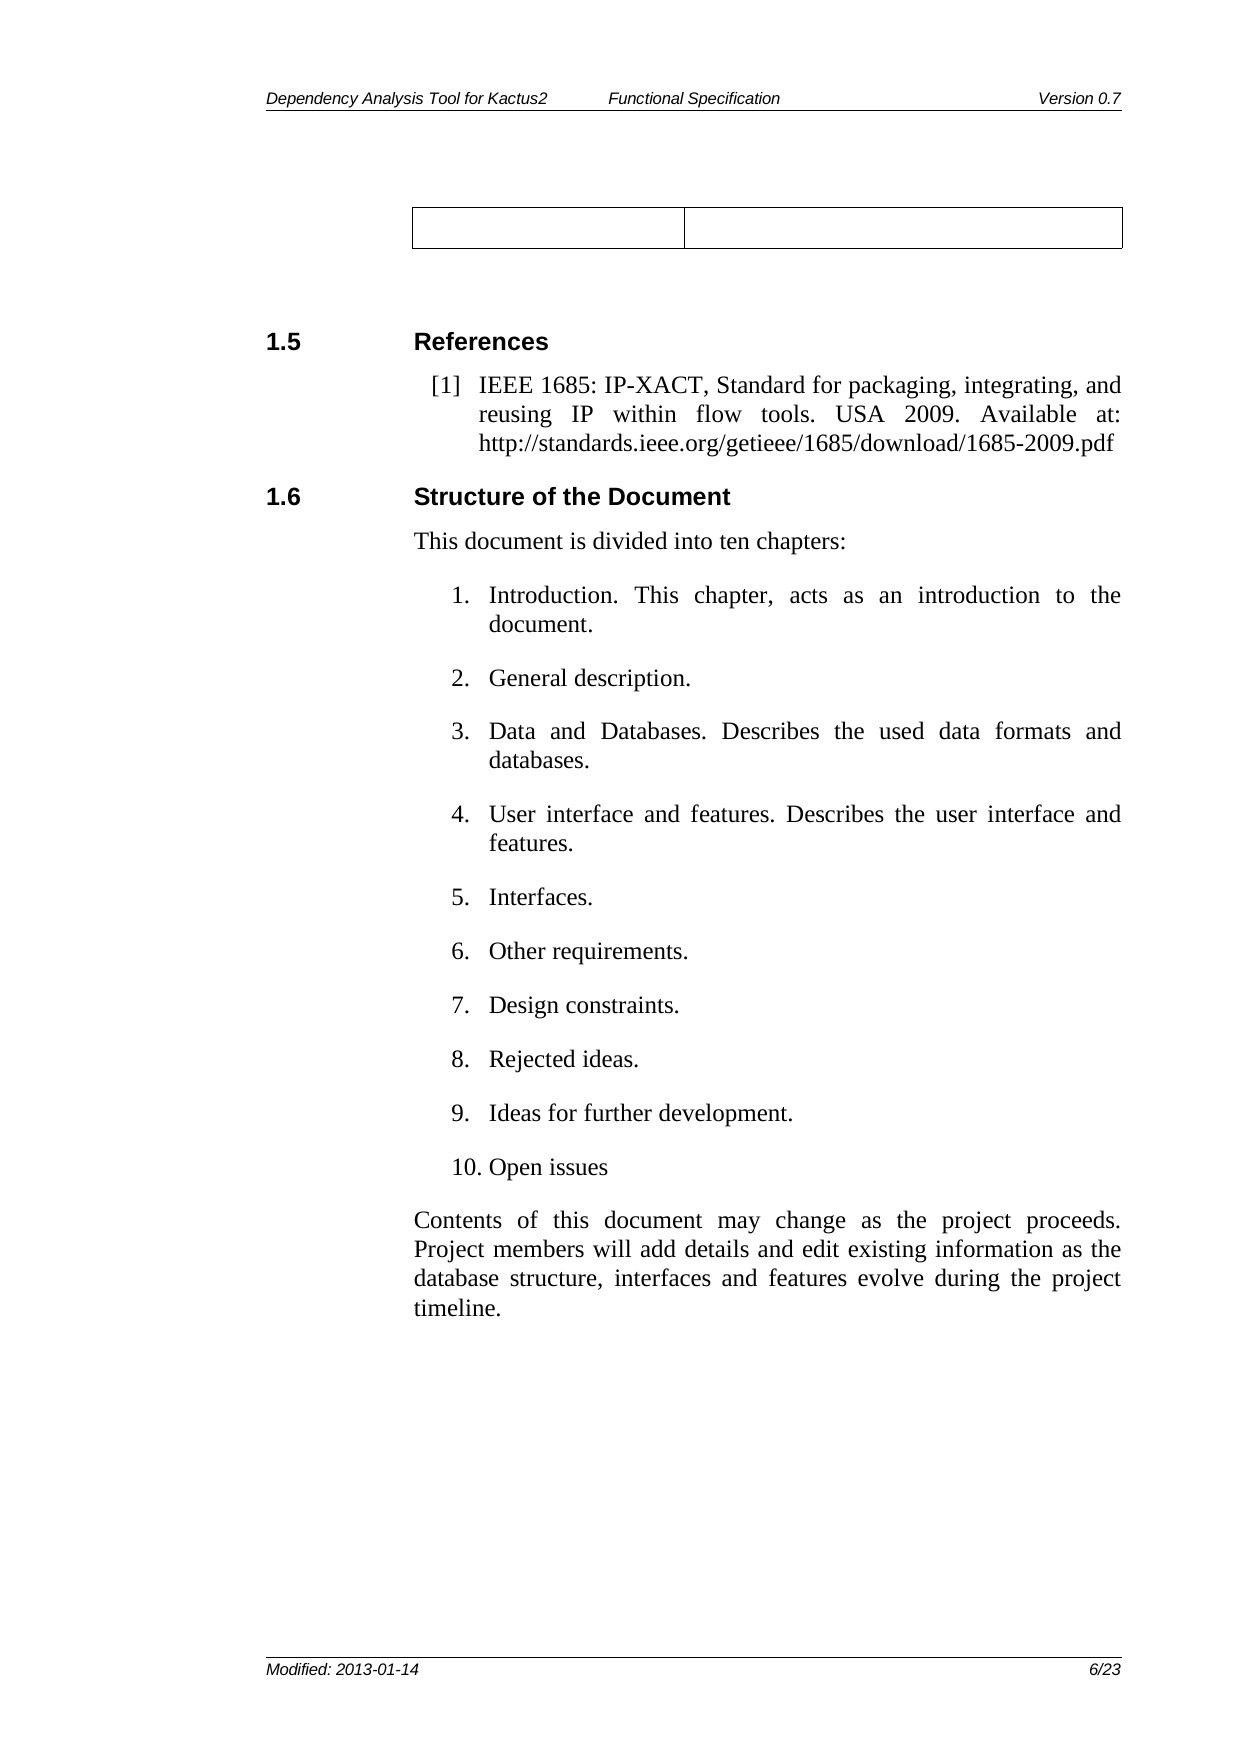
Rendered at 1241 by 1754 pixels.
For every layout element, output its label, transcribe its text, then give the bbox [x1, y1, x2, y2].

list Other requirements. [451, 936, 1122, 965]
list Rejected ideas. [451, 1044, 1122, 1073]
list User interface and features. Describes the user interface and features. [451, 799, 1122, 857]
subtitle References [266, 326, 1122, 355]
table_cell [685, 208, 1122, 247]
list Design constraints. [451, 990, 1122, 1019]
list Introduction. This chapter, acts as an introduction to the document. [451, 579, 1122, 638]
list Interfaces. [451, 882, 1122, 911]
list Data and Databases. Describes the used data formats and databases. [451, 716, 1122, 774]
table_cell [413, 208, 684, 247]
subtitle Structure of the Document [266, 482, 1122, 511]
list IEEE 1685: IP-XACT, Standard for packaging, integrating, and reusing IP within flow tools. USA 2009. Available at: http://standards.ieee.org/getieee/1685/download/1685-2009.pdf [431, 370, 1122, 457]
list Open issues [451, 1151, 1122, 1180]
text This document is divided into ten chapters: [413, 526, 1122, 555]
list Ideas for further development. [451, 1097, 1122, 1127]
text Contents of this document may change as the project proceeds. Project members will add details and edit existing information as the database structure, interfaces and features evolve during the project timeline. [413, 1205, 1122, 1321]
list General description. [451, 662, 1122, 691]
